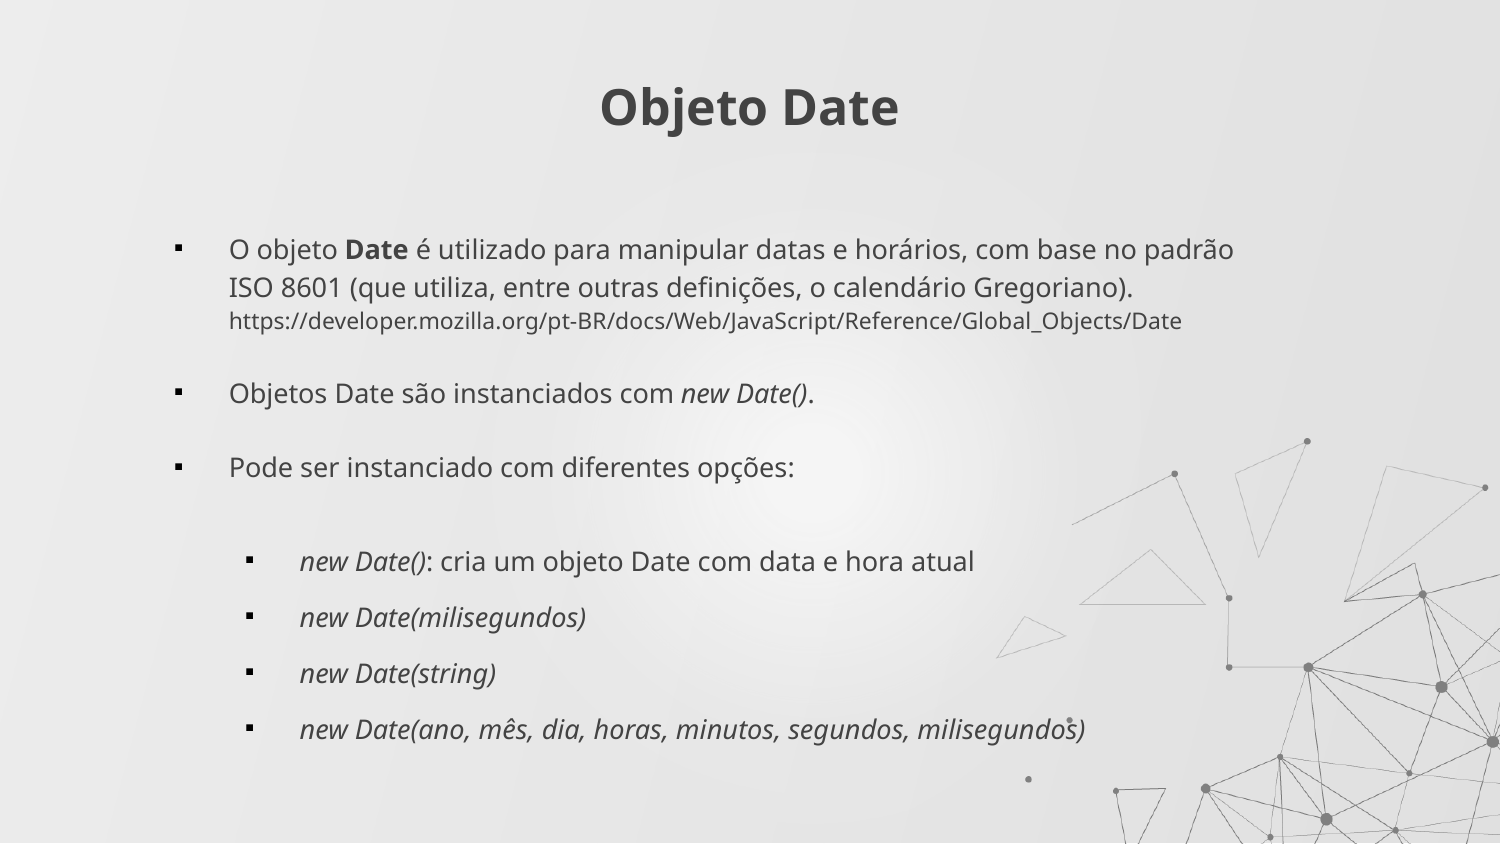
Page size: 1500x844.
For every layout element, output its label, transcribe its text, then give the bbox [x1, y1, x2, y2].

picture [0, 0, 1500, 844]
title Objeto Date [60, 60, 1441, 216]
list O objeto Date é utilizado para manipular datas e horários, com base no padrão ISO 8601 (que utiliza, entre outras definições, o calendário Gregoriano). https://developer.mozilla.org/pt-BR/docs/Web/JavaScript/Reference/Global_Objects/Date Objetos Date são instanciados com new Date(). Pode ser instanciado com diferentes opções: new Date(): cria um objeto Date com data e hora atual new Date(milisegundos) new Date(string) new Date(ano, mês, dia, horas, minutos, segundos, milisegundos) [142, 216, 1278, 455]
